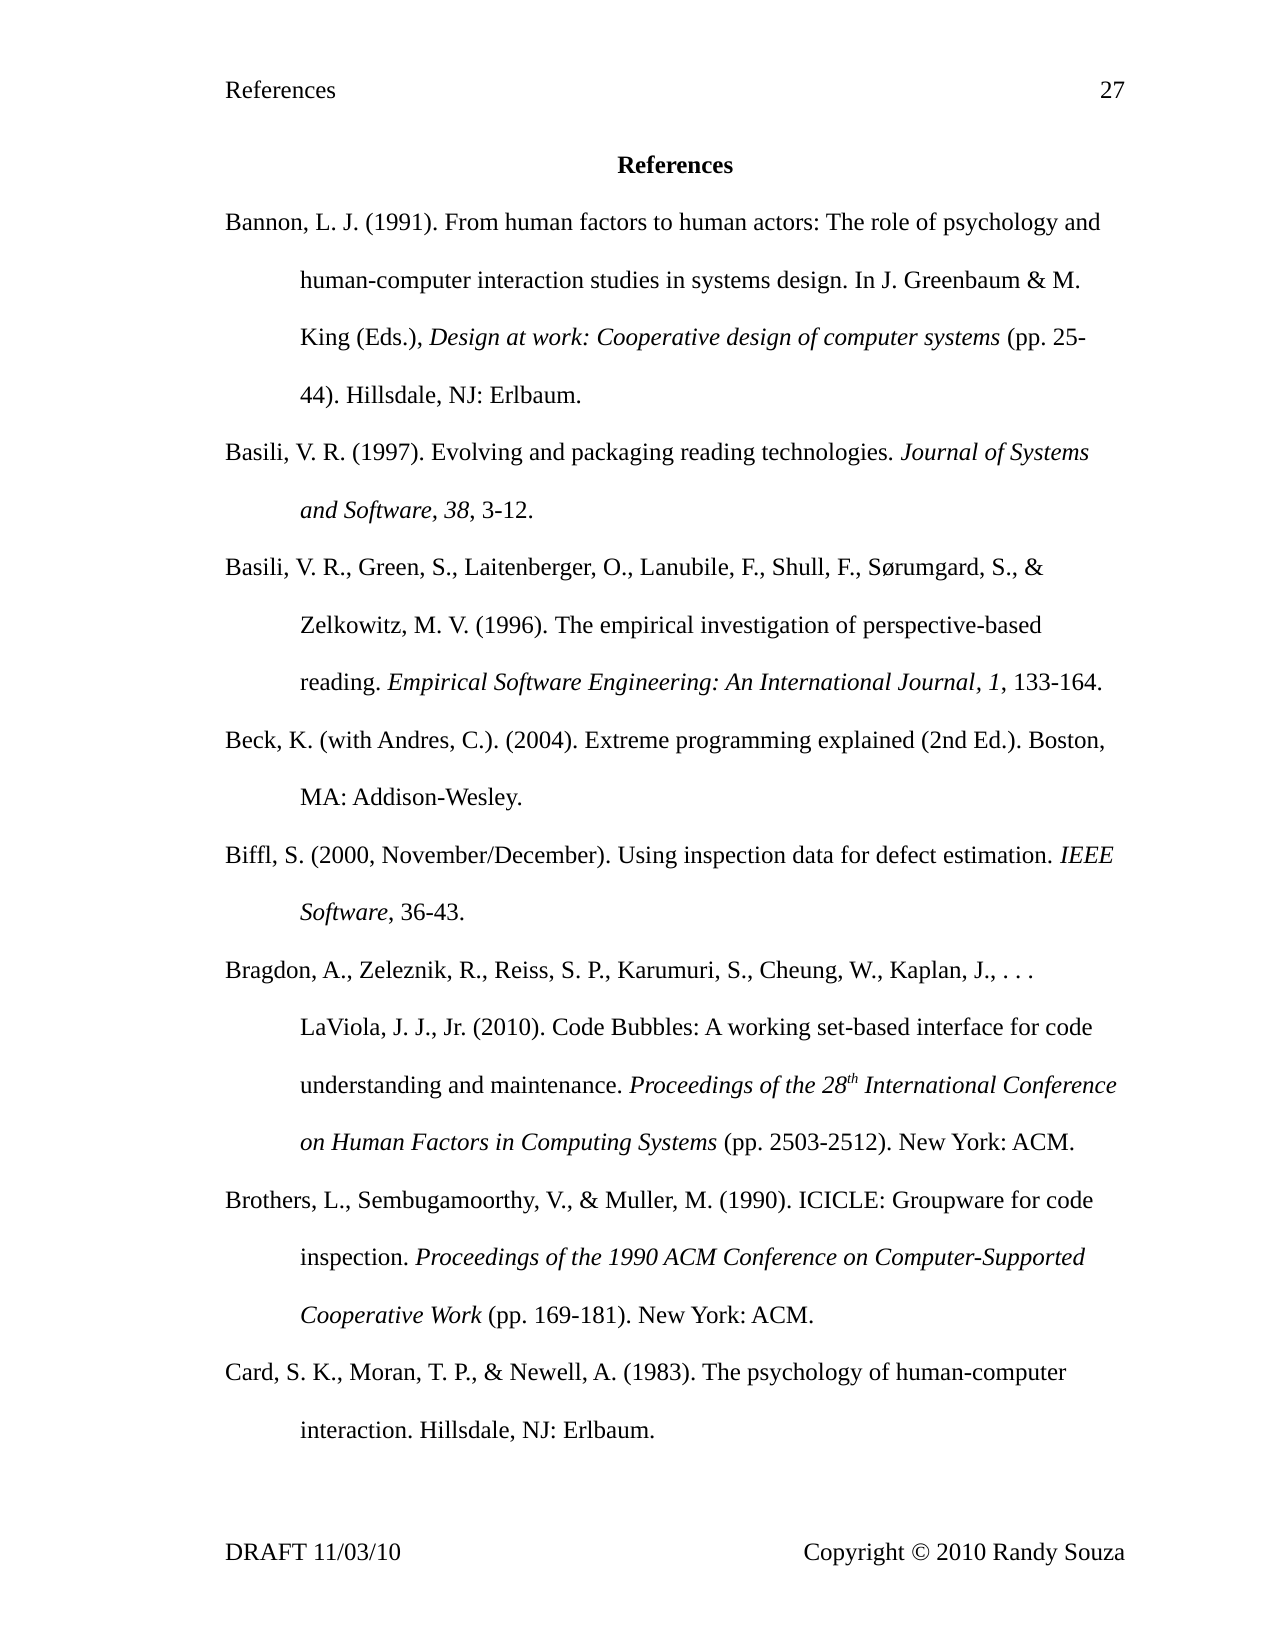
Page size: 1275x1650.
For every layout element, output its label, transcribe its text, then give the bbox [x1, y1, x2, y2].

text Brothers, L., Sembugamoorthy, V., & Muller, M. (1990). ICICLE: Groupware for code inspection. Proceedings of the 1990 ACM Conference on Computer-Supported Cooperative Work (pp. 169-181). New York: ACM. [225, 1185, 1125, 1329]
text Beck, K. (with Andres, C.). (2004). Extreme programming explained (2nd Ed.). Boston, MA: Addison-Wesley. [225, 725, 1125, 811]
text Bannon, L. J. (1991). From human factors to human actors: The role of psychology and human-computer interaction studies in systems design. In J. Greenbaum & M. King (Eds.), Design at work: Cooperative design of computer systems (pp. 25-44). Hillsdale, NJ: Erlbaum. [225, 207, 1125, 409]
text Biffl, S. (2000, November/December). Using inspection data for defect estimation. IEEE Software, 36-43. [225, 840, 1125, 926]
text Basili, V. R., Green, S., Laitenberger, O., Lanubile, F., Shull, F., Sørumgard, S., & Zelkowitz, M. V. (1996). The empirical investigation of perspective-based reading. Empirical Software Engineering: An International Journal, 1, 133-164. [225, 552, 1125, 696]
text Basili, V. R. (1997). Evolving and packaging reading technologies. Journal of Systems and Software, 38, 3-12. [225, 437, 1125, 524]
text Bragdon, A., Zeleznik, R., Reiss, S. P., Karumuri, S., Cheung, W., Kaplan, J., . . . LaViola, J. J., Jr. (2010). Code Bubbles: A working set-based interface for code understanding and maintenance. Proceedings of the 28th International Conference on Human Factors in Computing Systems (pp. 2503-2512). New York: ACM. [225, 955, 1125, 1156]
subtitle References [225, 150, 1125, 179]
text Card, S. K., Moran, T. P., & Newell, A. (1983). The psychology of human-computer interaction. Hillsdale, NJ: Erlbaum. [225, 1357, 1125, 1444]
